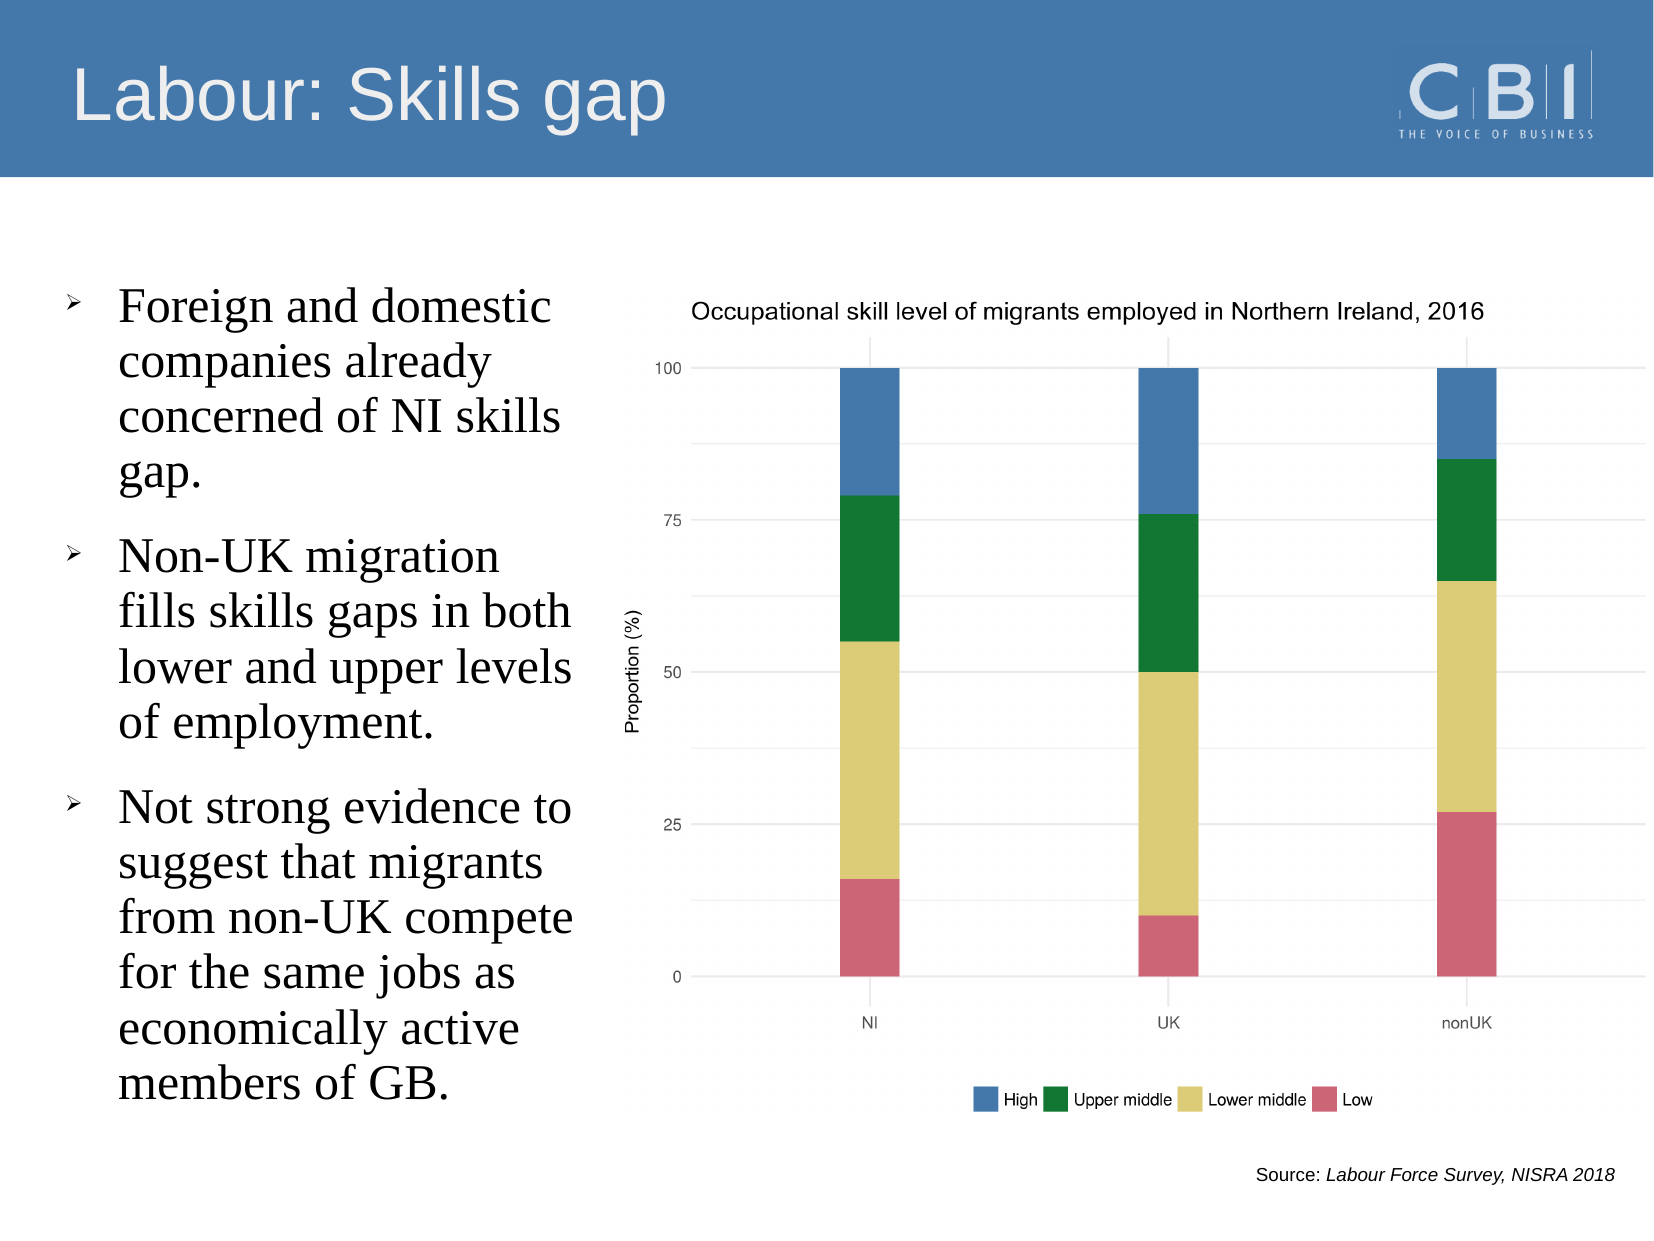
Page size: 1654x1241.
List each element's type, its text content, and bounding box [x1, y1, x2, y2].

picture [614, 291, 1654, 1134]
picture [1393, 44, 1599, 142]
title Labour: Skills gap [0, 0, 1654, 178]
text_box Foreign and domestic companies already concerned of NI skills gap. Non-UK migration fills skills gaps in both lower and upper levels of employment. Not strong evidence to suggest that migrants from non-UK compete for the same jobs as economically active members of GB. [47, 277, 591, 1176]
text_box Source: Labour Force Survey, NISRA 2018 [1240, 1157, 1630, 1193]
